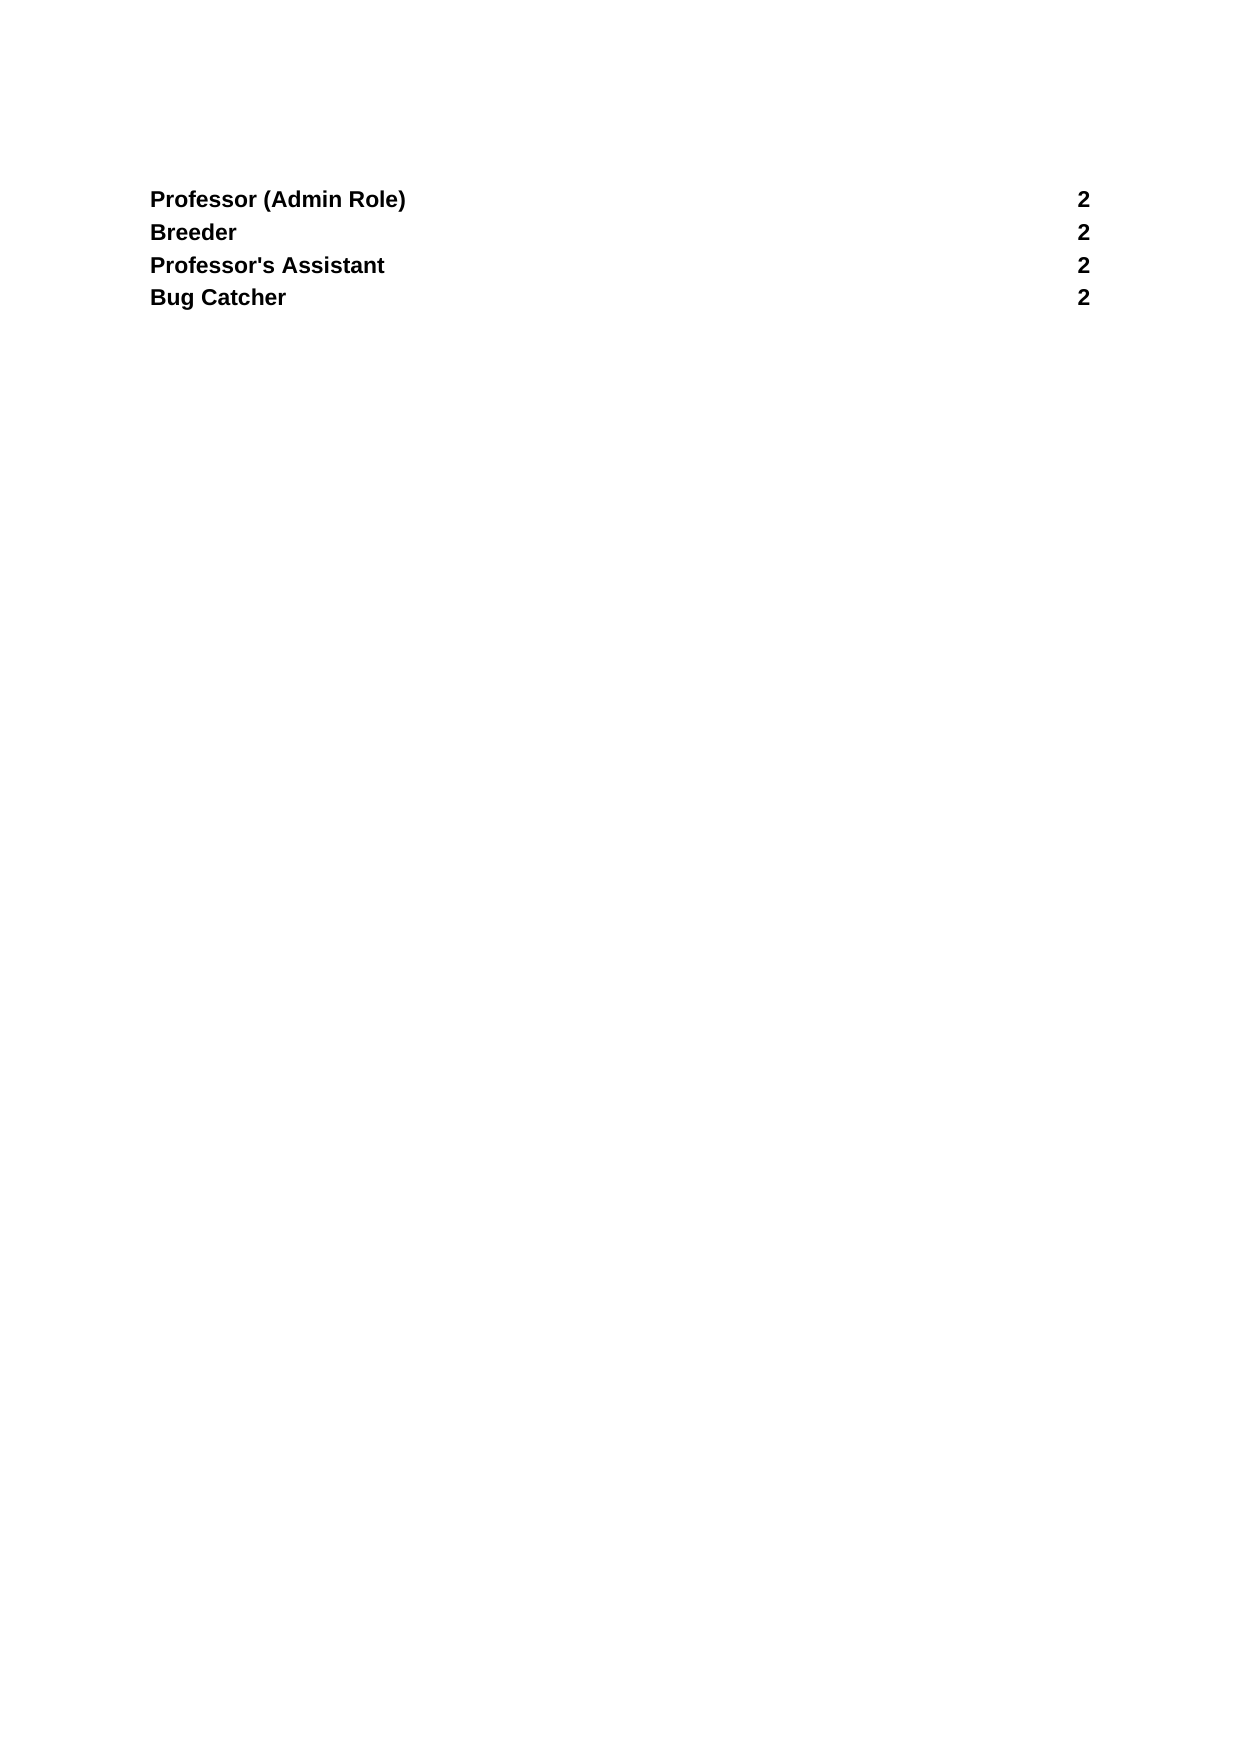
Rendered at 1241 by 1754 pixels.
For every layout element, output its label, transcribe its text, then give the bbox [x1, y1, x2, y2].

text Breeder 2 [150, 219, 1090, 245]
text Bug Catcher 2 [150, 284, 1090, 311]
text Professor (Admin Role) 2 [150, 186, 1090, 213]
text Professor's Assistant 2 [150, 252, 1090, 278]
